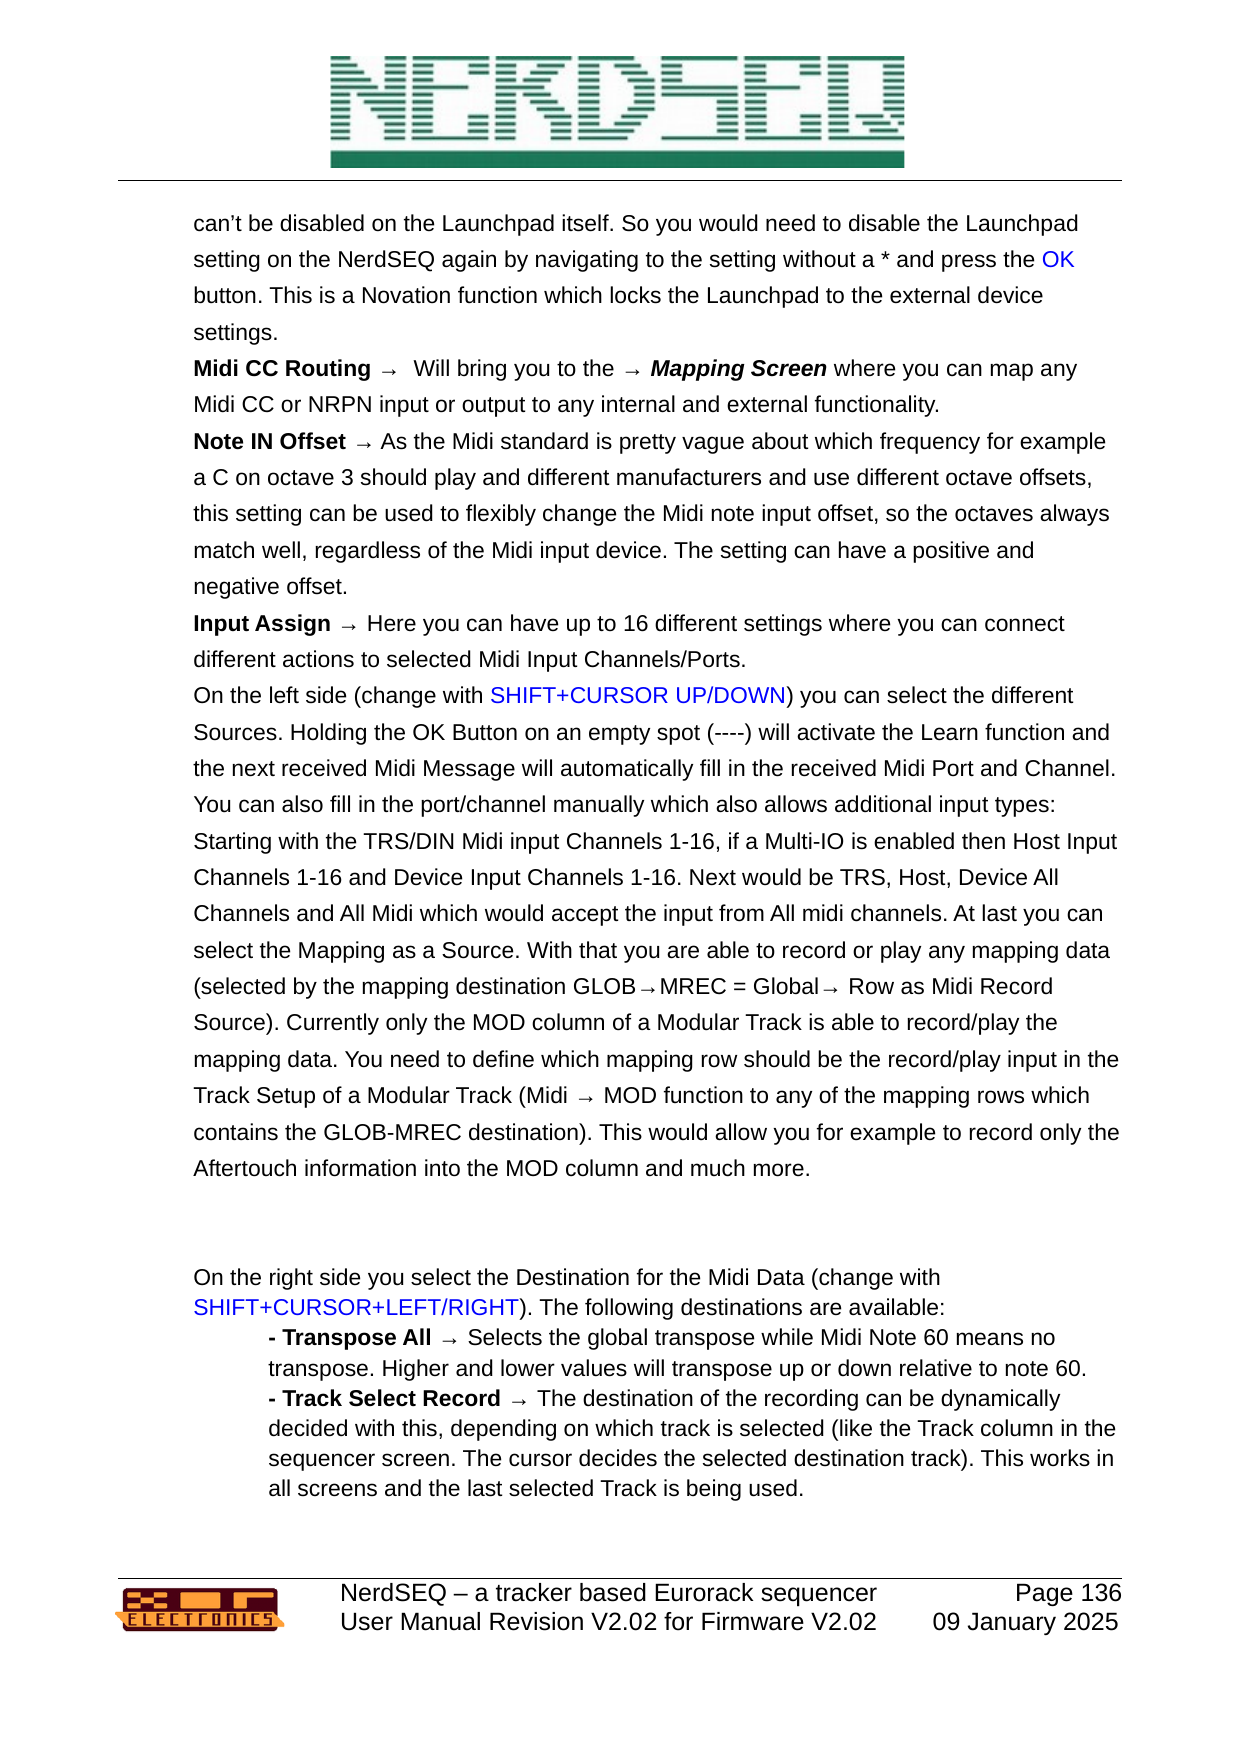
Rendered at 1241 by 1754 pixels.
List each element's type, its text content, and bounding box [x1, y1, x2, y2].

text Midi CC Routing → Will bring you to the → Mapping Screen where you can map any Midi CC or NRPN input or output to any internal and external functionality. [193, 355, 1122, 418]
text On the right side you select the Destination for the Midi Data (change with SHIFT+CURSOR+LEFT/RIGHT). The following destinations are available: [193, 1264, 1122, 1320]
text - Track Select Record → The destination of the recording can be dynamically decided with this, depending on which track is selected (like the Track column in the sequencer screen. The cursor decides the selected destination track). This works in all screens and the last selected Track is being used. [268, 1385, 1122, 1502]
picture [115, 1584, 285, 1634]
text On the left side (change with SHIFT+CURSOR UP/DOWN) you can select the different Sources. Holding the OK Button on an empty spot (----) will activate the Learn function and the next received Midi Message will automatically fill in the received Midi Port and Channel. You can also fill in the port/channel manually which also allows additional input types: Starting with the TRS/DIN Midi input Channels 1-16, if a Multi-IO is enabled then Host Input Channels 1-16 and Device Input Channels 1-16. Next would be TRS, Host, Device All Channels and All Midi which would accept the input from All midi channels. At last you can select the Mapping as a Source. With that you are able to record or play any mapping data (selected by the mapping destination GLOB→MREC = Global→ Row as Midi Record Source). Currently only the MOD column of a Modular Track is able to record/play the mapping data. You need to define which mapping row should be the record/play input in the Track Setup of a Modular Track (Midi → MOD function to any of the mapping rows which contains the GLOB-MREC destination). This would allow you for example to record only the Aftertouch information into the MOD column and much more. [193, 682, 1122, 1181]
text - Transpose All → Selects the global transpose while Midi Note 60 means no transpose. Higher and lower values will transpose up or down relative to note 60. [268, 1324, 1122, 1381]
text can’t be disabled on the Launchpad itself. So you would need to disable the Launchpad setting on the NerdSEQ again by navigating to the setting without a * and press the OK button. This is a Novation function which locks the Launchpad to the external device settings. [193, 209, 1122, 345]
picture [330, 56, 905, 168]
text Input Assign → Here you can have up to 16 different settings where you can connect different actions to selected Midi Input Channels/Ports. [193, 609, 1122, 672]
text Note IN Offset → As the Midi standard is pretty vague about which frequency for example a C on octave 3 should play and different manufacturers and use different octave offsets, this setting can be used to flexibly change the Midi note input offset, so the octaves always match well, regardless of the Midi input device. The setting can have a positive and negative offset. [193, 428, 1122, 599]
